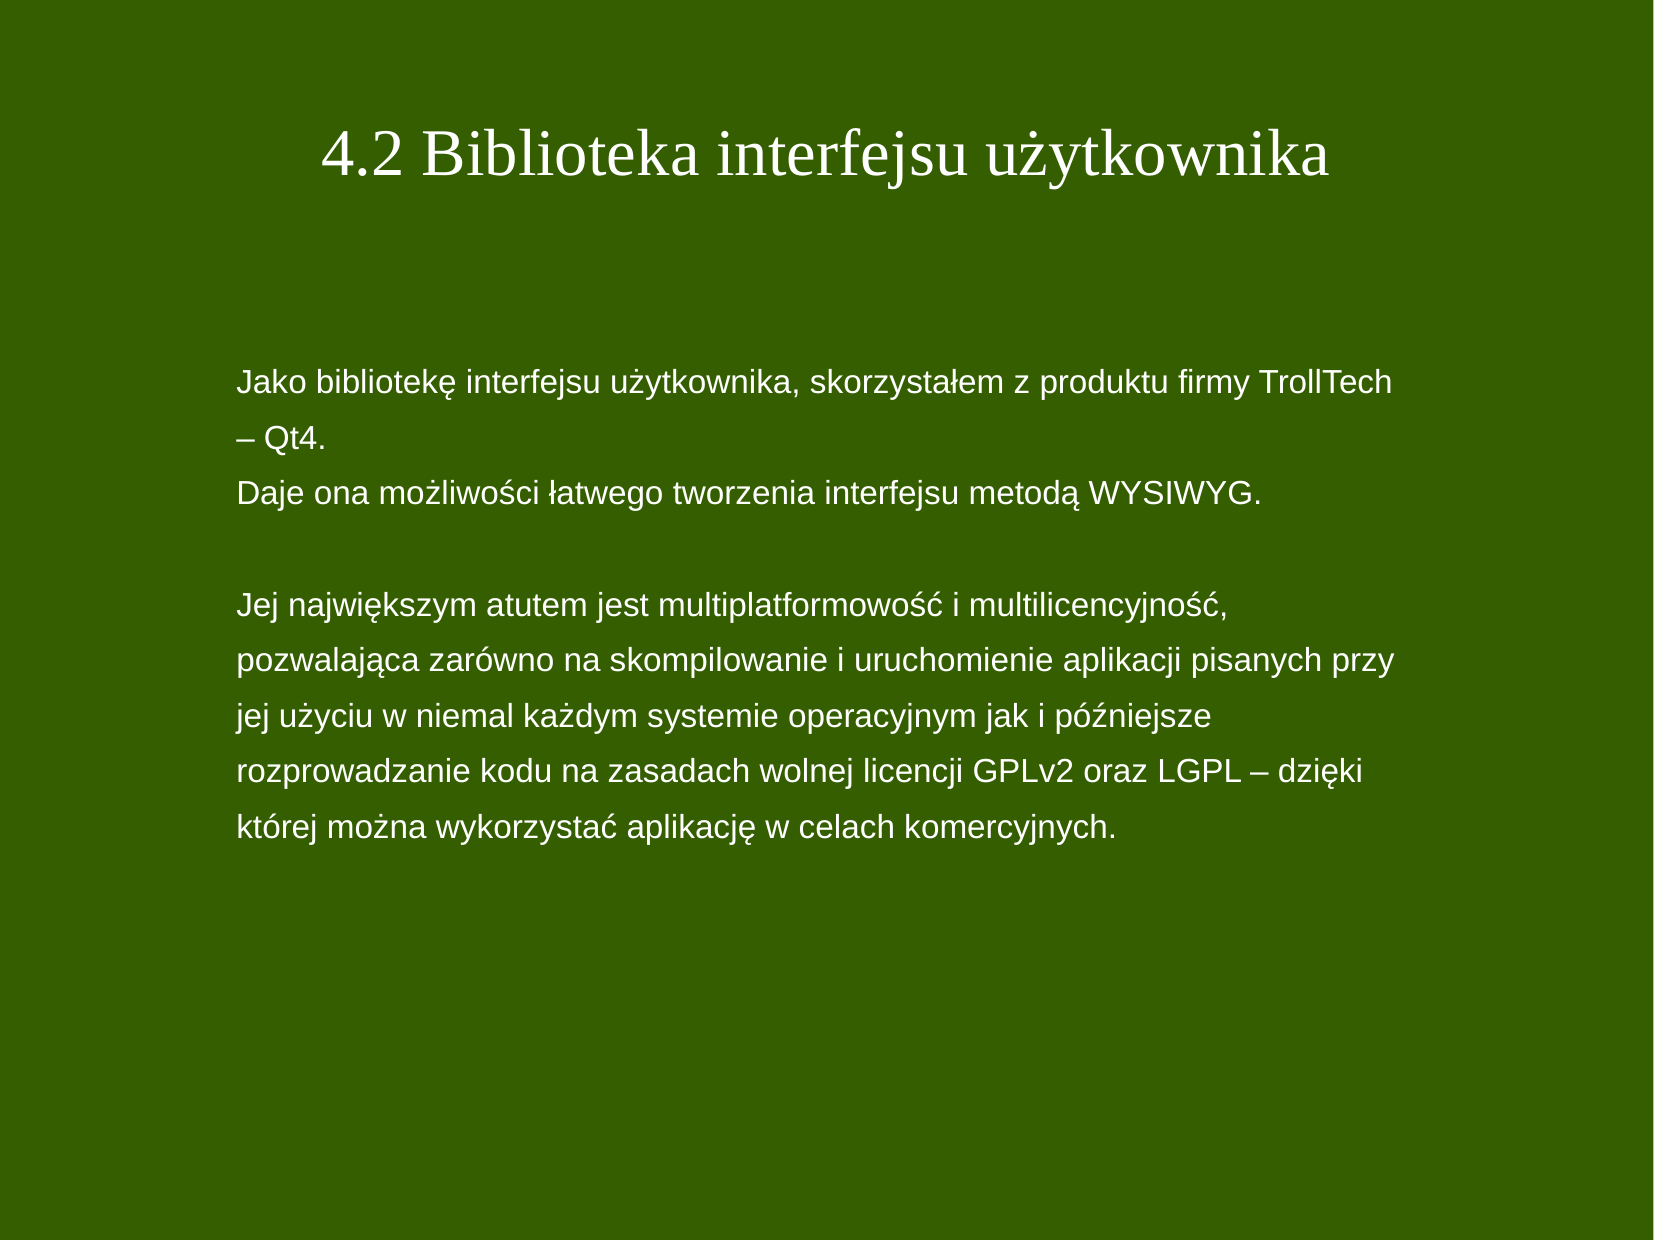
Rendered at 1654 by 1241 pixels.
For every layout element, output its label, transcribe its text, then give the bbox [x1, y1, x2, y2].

title Jako bibliotekę interfejsu użytkownika, skorzystałem z produktu firmy TrollTech – Qt4. Daje ona możliwości łatwego tworzenia interfejsu metodą WYSIWYG. Jej największym atutem jest multiplatformowość i multilicencyjność, pozwalająca zarówno na skompilowanie i uruchomienie aplikacji pisanych przy jej użyciu w niemal każdym systemie operacyjnym jak i późniejsze rozprowadzanie kodu na zasadach wolnej licencji GPLv2 oraz LGPL – dzięki której można wykorzystać aplikację w celach komercyjnych. [236, 282, 1418, 945]
title 4.2 Biblioteka interfejsu użytkownika [82, 56, 1571, 250]
